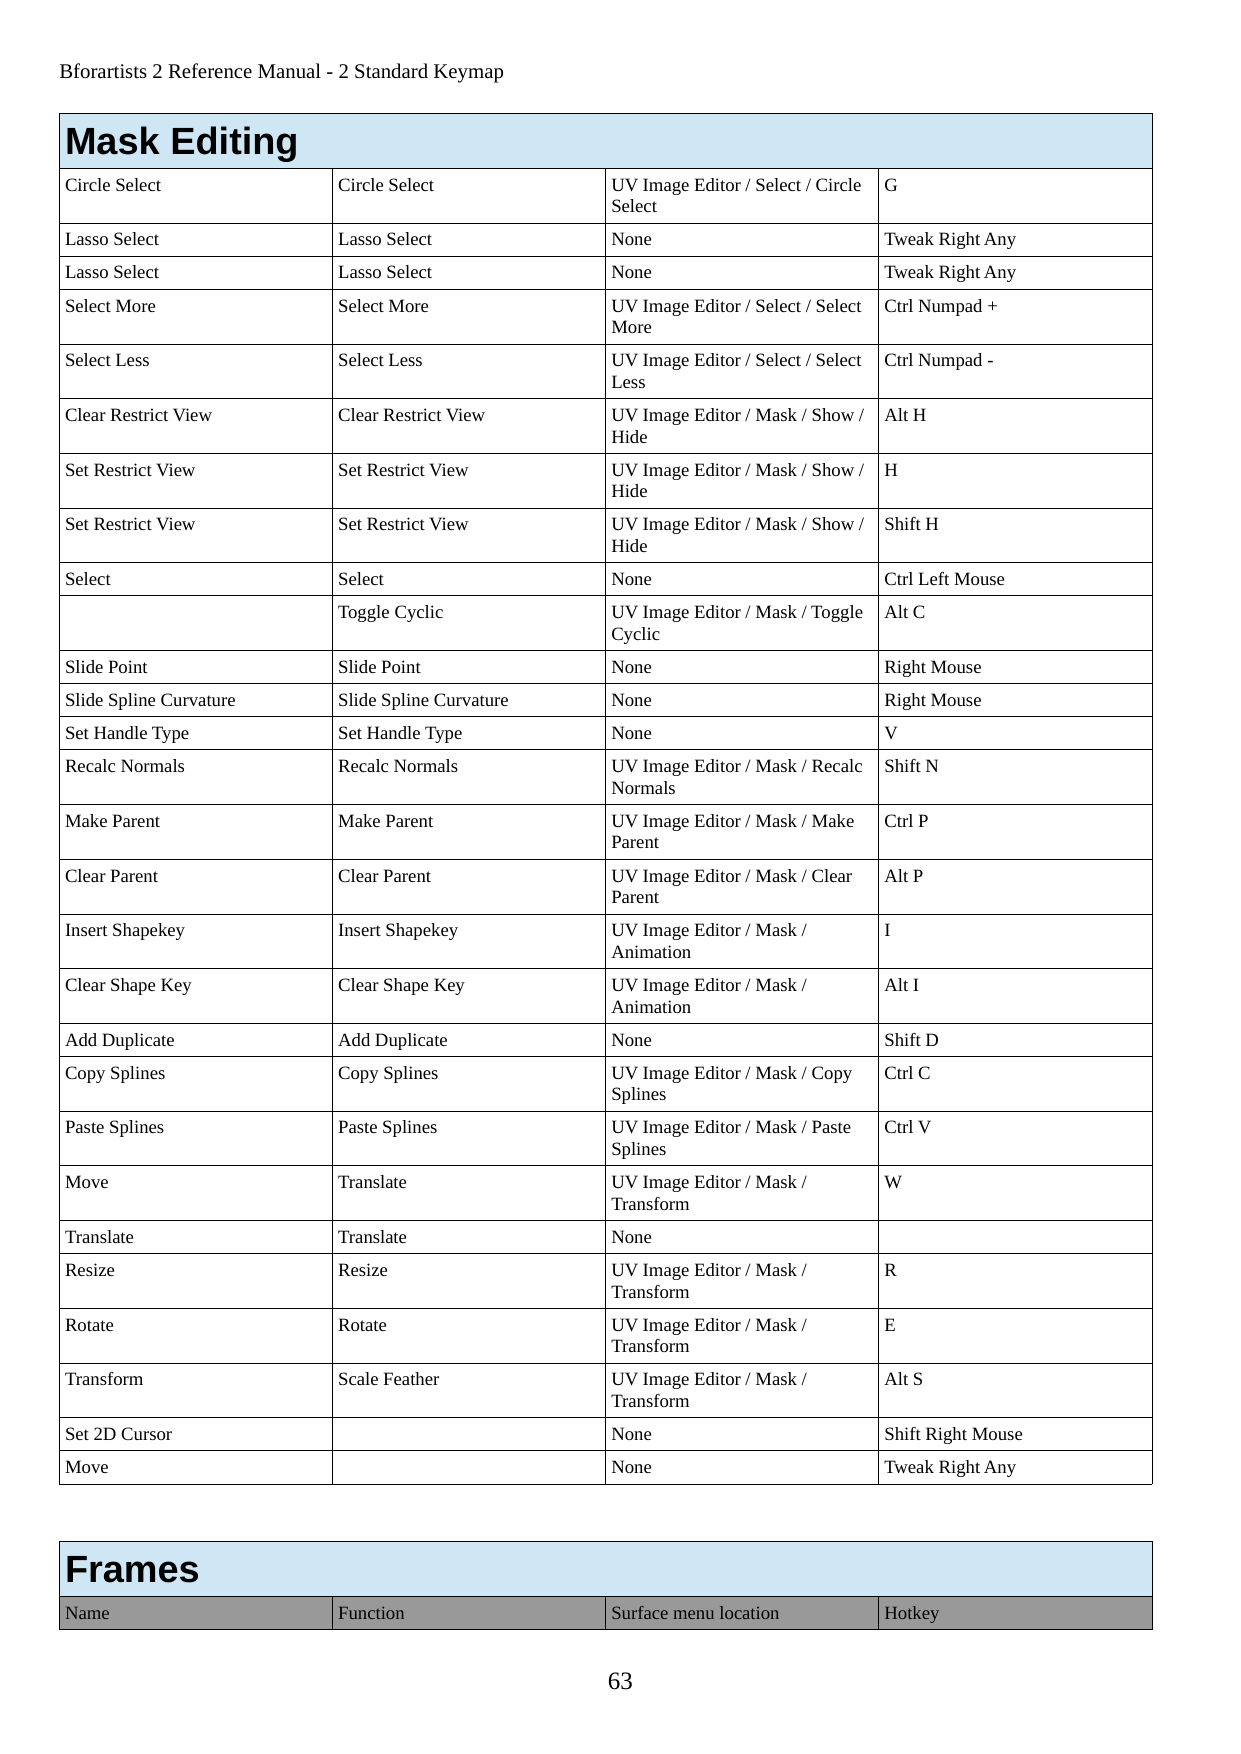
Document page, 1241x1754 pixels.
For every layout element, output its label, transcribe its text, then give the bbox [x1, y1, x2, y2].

table_cell UV Image Editor / Mask / Transform [606, 1254, 878, 1308]
table_cell UV Image Editor / Mask / Make Parent [606, 805, 878, 859]
table_cell Tweak Right Any [879, 257, 1152, 289]
table_cell [333, 1451, 605, 1483]
table_cell G [879, 169, 1152, 222]
table_cell UV Image Editor / Mask / Toggle Cyclic [606, 596, 878, 650]
table_cell None [606, 651, 878, 683]
table_cell Paste Splines [60, 1112, 332, 1165]
table_cell Shift Right Mouse [879, 1418, 1152, 1450]
table_cell Slide Spline Curvature [60, 684, 332, 716]
table_cell Add Duplicate [333, 1024, 605, 1056]
table_cell Lasso Select [60, 224, 332, 256]
table_cell Shift N [879, 750, 1152, 804]
table_cell Hotkey [879, 1597, 1152, 1629]
table_cell Surface menu location [606, 1597, 878, 1629]
table_header Frames [60, 1542, 1152, 1596]
table_cell Paste Splines [333, 1112, 605, 1165]
table_cell Lasso Select [333, 257, 605, 289]
table_cell Set Restrict View [60, 454, 332, 507]
table_cell Set Restrict View [333, 454, 605, 507]
table_cell UV Image Editor / Mask / Animation [606, 915, 878, 968]
table_cell None [606, 717, 878, 749]
table_cell Set Handle Type [60, 717, 332, 749]
table_cell Alt H [879, 399, 1152, 453]
table_cell Clear Parent [60, 860, 332, 913]
table_cell Lasso Select [333, 224, 605, 256]
table_cell UV Image Editor / Mask / Transform [606, 1309, 878, 1362]
table_cell Name [60, 1597, 332, 1629]
table_cell Set Restrict View [333, 509, 605, 562]
table_cell Clear Shape Key [333, 969, 605, 1023]
table_cell Recalc Normals [333, 750, 605, 804]
table_cell Slide Point [333, 651, 605, 683]
table_cell None [606, 1451, 878, 1483]
table_cell UV Image Editor / Select / Select More [606, 290, 878, 343]
table_cell UV Image Editor / Mask / Paste Splines [606, 1112, 878, 1165]
table_cell Alt P [879, 860, 1152, 913]
table_cell Copy Splines [333, 1057, 605, 1111]
table_cell W [879, 1166, 1152, 1220]
table_cell Set Handle Type [333, 717, 605, 749]
table_cell UV Image Editor / Mask / Clear Parent [606, 860, 878, 913]
table_cell R [879, 1254, 1152, 1308]
table_cell UV Image Editor / Select / Select Less [606, 345, 878, 398]
table_cell UV Image Editor / Mask / Show / Hide [606, 509, 878, 562]
table_cell Translate [333, 1221, 605, 1253]
table_cell None [606, 684, 878, 716]
table_cell Alt S [879, 1364, 1152, 1417]
table_cell Ctrl Numpad - [879, 345, 1152, 398]
table_cell Ctrl V [879, 1112, 1152, 1165]
table_header Mask Editing [60, 114, 1152, 168]
table_cell Select More [60, 290, 332, 343]
table_cell [333, 1418, 605, 1450]
table_cell Resize [60, 1254, 332, 1308]
table_cell Ctrl Numpad + [879, 290, 1152, 343]
table_cell Shift H [879, 509, 1152, 562]
table_cell Rotate [333, 1309, 605, 1362]
table_cell Scale Feather [333, 1364, 605, 1417]
table_cell Ctrl P [879, 805, 1152, 859]
table_cell V [879, 717, 1152, 749]
table_cell Circle Select [333, 169, 605, 222]
table_cell Copy Splines [60, 1057, 332, 1111]
table_cell Clear Shape Key [60, 969, 332, 1023]
table_cell Function [333, 1597, 605, 1629]
table_cell None [606, 257, 878, 289]
table_cell E [879, 1309, 1152, 1362]
table_cell Insert Shapekey [60, 915, 332, 968]
table_cell Lasso Select [60, 257, 332, 289]
table_cell Ctrl C [879, 1057, 1152, 1111]
table_cell Tweak Right Any [879, 1451, 1152, 1483]
table_cell None [606, 224, 878, 256]
table_cell Circle Select [60, 169, 332, 222]
table_cell H [879, 454, 1152, 507]
table_cell Select [60, 563, 332, 595]
table_cell UV Image Editor / Mask / Transform [606, 1364, 878, 1417]
table_cell Select Less [333, 345, 605, 398]
table_cell Slide Spline Curvature [333, 684, 605, 716]
table_cell I [879, 915, 1152, 968]
table_cell Right Mouse [879, 684, 1152, 716]
table_cell Add Duplicate [60, 1024, 332, 1056]
table_cell Tweak Right Any [879, 224, 1152, 256]
table_cell Shift D [879, 1024, 1152, 1056]
table_cell Clear Parent [333, 860, 605, 913]
table_cell Select More [333, 290, 605, 343]
table_cell Clear Restrict View [333, 399, 605, 453]
table_cell Clear Restrict View [60, 399, 332, 453]
table_cell Ctrl Left Mouse [879, 563, 1152, 595]
table_cell Slide Point [60, 651, 332, 683]
table_cell UV Image Editor / Mask / Transform [606, 1166, 878, 1220]
table_cell Recalc Normals [60, 750, 332, 804]
table_cell Select [333, 563, 605, 595]
table_cell Rotate [60, 1309, 332, 1362]
table_cell Insert Shapekey [333, 915, 605, 968]
table_cell Alt C [879, 596, 1152, 650]
table_cell Transform [60, 1364, 332, 1417]
table_cell Set Restrict View [60, 509, 332, 562]
table_cell UV Image Editor / Mask / Recalc Normals [606, 750, 878, 804]
table_cell Translate [60, 1221, 332, 1253]
table_cell [60, 596, 332, 650]
table_cell Make Parent [60, 805, 332, 859]
table_cell Move [60, 1166, 332, 1220]
table_cell Move [60, 1451, 332, 1483]
table_cell None [606, 1221, 878, 1253]
table_cell Make Parent [333, 805, 605, 859]
table_cell Translate [333, 1166, 605, 1220]
table_cell Alt I [879, 969, 1152, 1023]
table_cell [879, 1221, 1152, 1253]
table_cell Select Less [60, 345, 332, 398]
table_cell None [606, 1024, 878, 1056]
table_cell Right Mouse [879, 651, 1152, 683]
table_cell UV Image Editor / Mask / Copy Splines [606, 1057, 878, 1111]
table_cell Resize [333, 1254, 605, 1308]
table_cell None [606, 1418, 878, 1450]
table_cell UV Image Editor / Mask / Show / Hide [606, 399, 878, 453]
table_cell Toggle Cyclic [333, 596, 605, 650]
table_cell None [606, 563, 878, 595]
table_cell UV Image Editor / Mask / Animation [606, 969, 878, 1023]
table_cell Set 2D Cursor [60, 1418, 332, 1450]
table_cell UV Image Editor / Select / Circle Select [606, 169, 878, 222]
table_cell UV Image Editor / Mask / Show / Hide [606, 454, 878, 507]
